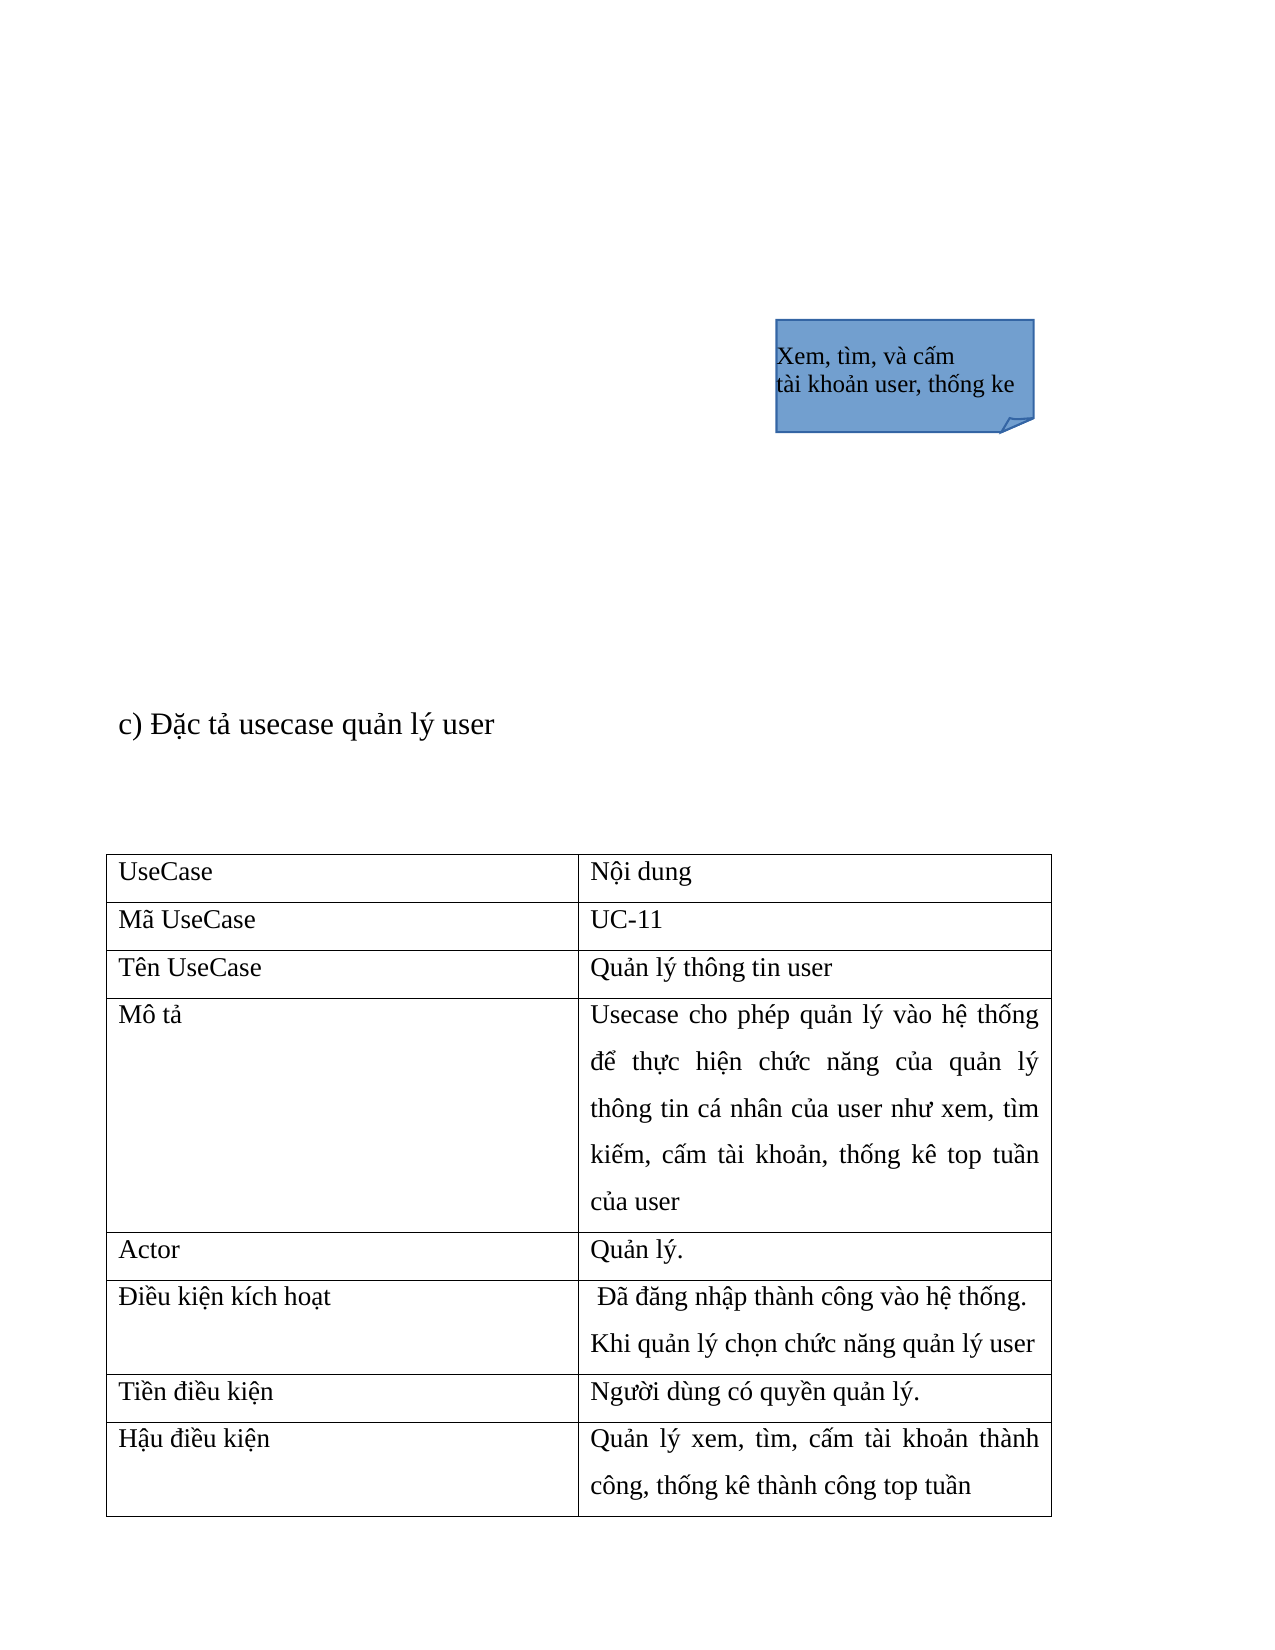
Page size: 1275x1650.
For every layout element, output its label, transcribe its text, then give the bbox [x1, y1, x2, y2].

table_cell Mô tả [107, 999, 578, 1232]
table_cell Quản lý thông tin user [579, 951, 1051, 997]
table_cell UC-11 [579, 903, 1051, 950]
table_cell Tên UseCase [107, 951, 578, 997]
table_header UseCase [107, 855, 578, 902]
table_cell Quản lý. [579, 1233, 1051, 1279]
table_cell Mã UseCase [107, 903, 578, 950]
table_cell Actor [107, 1233, 578, 1279]
table_cell Đã đăng nhập thành công vào hệ thống. Khi quản lý chọn chức năng quản lý user [579, 1281, 1051, 1374]
table_header Nội dung [579, 855, 1051, 902]
table_cell Tiền điều kiện [107, 1375, 578, 1422]
table_cell Người dùng có quyền quản lý. [579, 1375, 1051, 1422]
table_cell Hậu điều kiện [107, 1423, 578, 1516]
table_cell Điều kiện kích hoạt [107, 1281, 578, 1374]
table_cell Usecase cho phép quản lý vào hệ thống để thực hiện chức năng của quản lý thông tin cá nhân của user như xem, tìm kiếm, cấm tài khoản, thống kê top tuần của user [579, 999, 1051, 1232]
table_cell Quản lý xem, tìm, cấm tài khoản thành công, thống kê thành công top tuần [579, 1423, 1051, 1516]
text c) Đặc tả usecase quản lý user [118, 705, 1157, 741]
